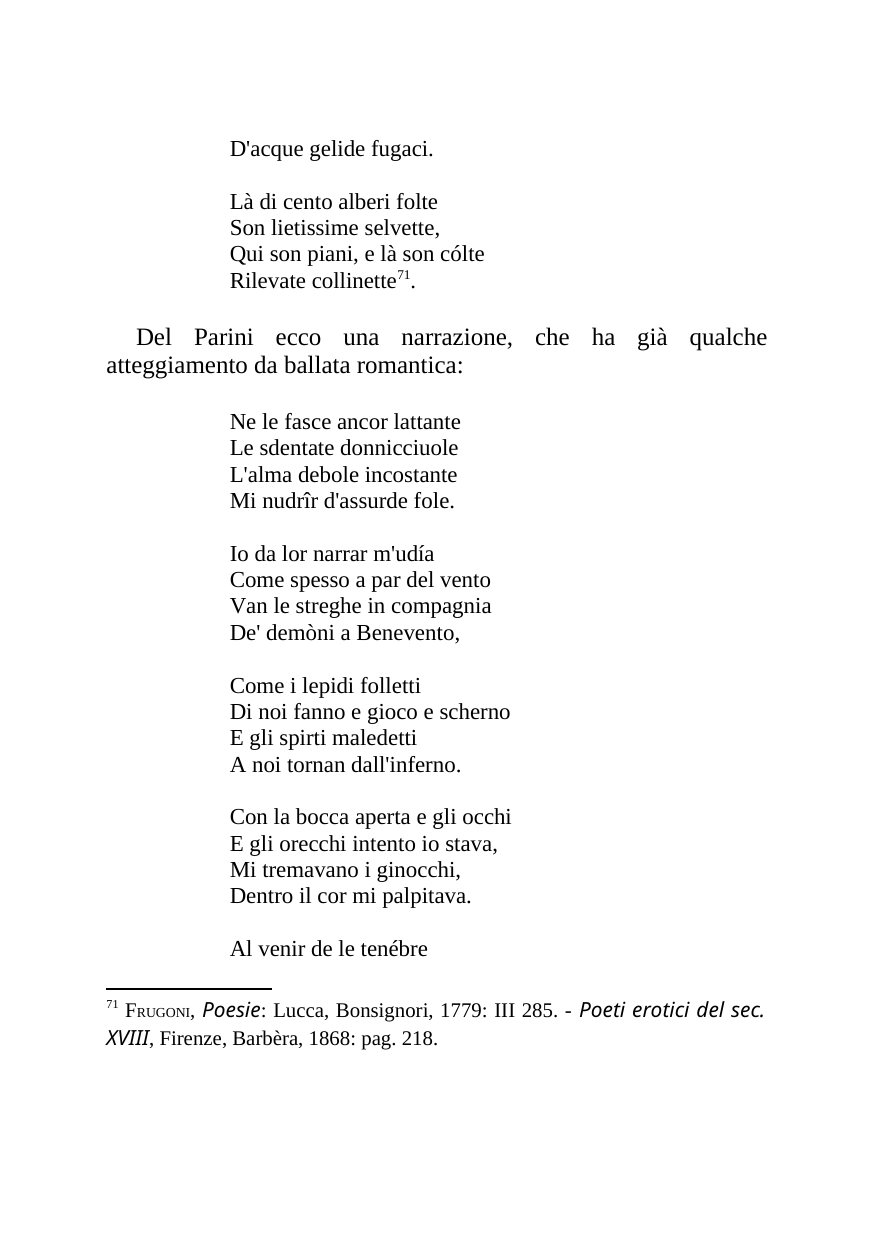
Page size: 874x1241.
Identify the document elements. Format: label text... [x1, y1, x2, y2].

text Mi nudrîr d'assurde fole. [200, 487, 768, 513]
text Del Parini ecco una narrazione, che ha già qualche atteggiamento da ballata romantica: [106, 322, 768, 379]
text Con la bocca aperta e gli occhi [200, 803, 768, 830]
text Son lietissime selvette, [200, 214, 768, 240]
text Al venir de le tenébre [200, 935, 768, 962]
text Dentro il cor mi palpitava. [200, 882, 768, 909]
text Io da lor narrar m'udía [200, 540, 768, 566]
text Le sdentate donnicciuole [200, 434, 768, 461]
text E gli spirti maledetti [200, 724, 768, 751]
text Come i lepidi folletti [200, 672, 768, 698]
text Qui son piani, e là son cólte [200, 240, 768, 267]
text Mi tremavano i ginocchi, [200, 856, 768, 882]
text Van le streghe in compagnia [200, 593, 768, 619]
text Frugoni, Poesie: Lucca, Bonsignori, 1779: III 285. - Poeti erotici del sec. XVIII, Firenze, Barbèra, 1868: pag. 218. [106, 995, 768, 1052]
text D'acque gelide fugaci. [200, 135, 768, 161]
text L'alma debole incostante [200, 461, 768, 487]
text Ne le fasce ancor lattante [200, 408, 768, 434]
text E gli orecchi intento io stava, [200, 830, 768, 856]
text A noi tornan dall'inferno. [200, 751, 768, 777]
text Rilevate collinette. [200, 267, 768, 293]
text Di noi fanno e gioco e scherno [200, 698, 768, 724]
text Come spesso a par del vento [200, 566, 768, 593]
text De' demòni a Benevento, [200, 619, 768, 645]
text Là di cento alberi folte [200, 188, 768, 214]
